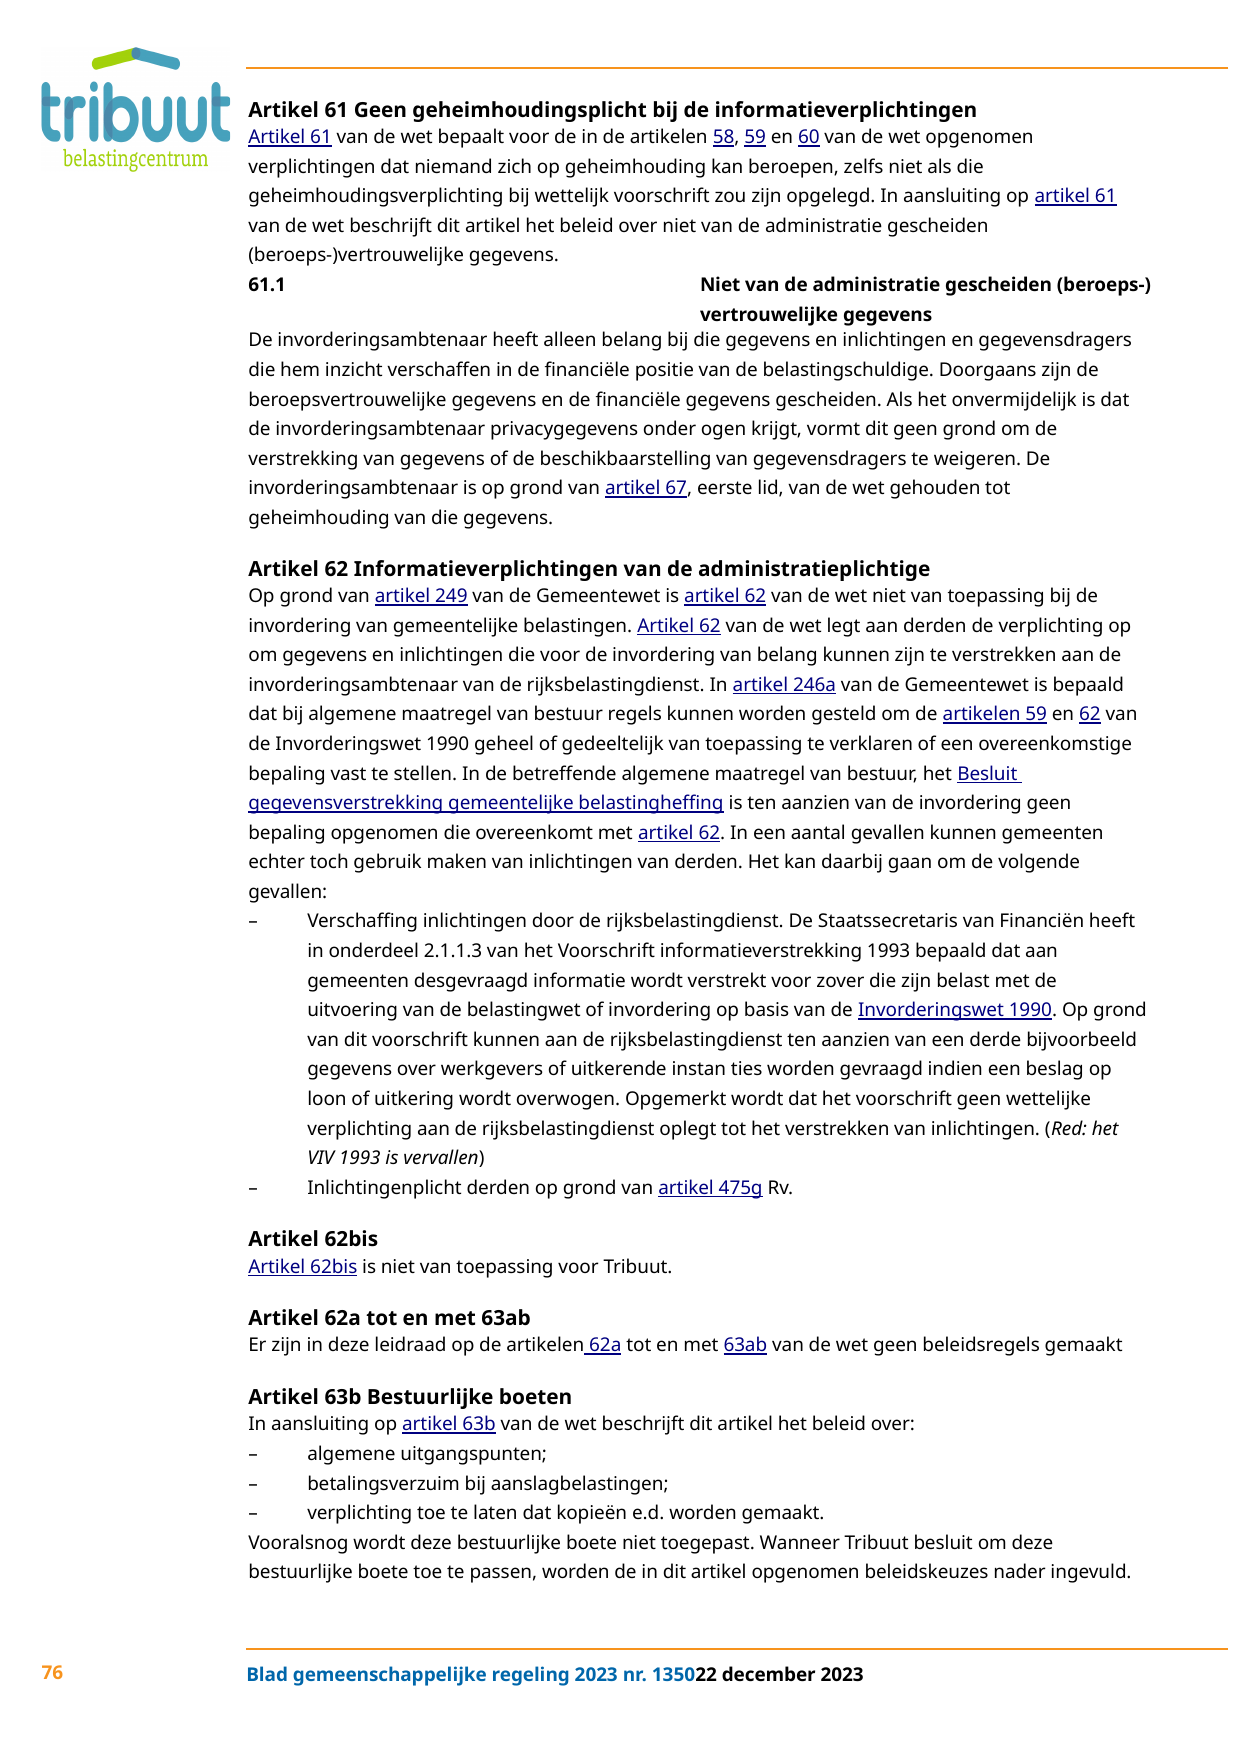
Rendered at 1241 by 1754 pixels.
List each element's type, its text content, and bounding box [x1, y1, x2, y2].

text Artikel 62a tot en met 63ab [248, 1303, 1152, 1332]
text Artikel 62bis is niet van toepassing voor Tribuut. [248, 1253, 1152, 1278]
text Artikel 63b Bestuurlijke boeten [248, 1382, 1152, 1411]
table_header 61.1 [248, 271, 700, 327]
list verplichting toe te laten dat kopieën e.d. worden gemaakt. [248, 1499, 1152, 1525]
text Artikel 62 Informatieverplichtingen van de administratieplichtige [248, 554, 1152, 582]
table_header Niet van de administratie gescheiden (beroeps-) vertrouwelijke gegevens [700, 271, 1152, 327]
list Verschaffing inlichtingen door de rijksbelastingdienst. De Staatssecretaris van Financiën heeft in onderdeel 2.1.1.3 van het Voorschrift informatieverstrekking 1993 bepaald dat aan gemeenten desgevraagd informatie wordt verstrekt voor zover die zijn belast met de uitvoering van de belastingwet of invordering op basis van de Invorderingswet 1990. Op grond van dit voorschrift kunnen aan de rijksbelastingdienst ten aanzien van een derde bijvoorbeeld gegevens over werkgevers of uitkerende instan ties worden gevraagd indien een beslag op loon of uitkering wordt overwogen. Opgemerkt wordt dat het voorschrift geen wettelijke verplichting aan de rijksbelastingdienst oplegt tot het verstrekken van inlichtingen. (Red: het VIV 1993 is vervallen) [248, 908, 1152, 1170]
text Vooralsnog wordt deze bestuurlijke boete niet toegepast. Wanneer Tribuut besluit om deze bestuurlijke boete toe te passen, worden de in dit artikel opgenomen beleidskeuzes nader ingevuld. [248, 1529, 1152, 1584]
text In aansluiting op artikel 63b van de wet beschrijft dit artikel het beleid over: [248, 1411, 1152, 1436]
table_cell De invorderingsambtenaar heeft alleen belang bij die gegevens en inlichtingen en gegevensdragers die hem inzicht verschaffen in de financiële positie van de belastingschuldige. Doorgaans zijn de beroepsvertrouwelijke gegevens en de financiële gegevens gescheiden. Als het onvermijdelijk is dat de invorderingsambtenaar privacygegevens onder ogen krijgt, vormt dit geen grond om de verstrekking van gegevens of de beschikbaarstelling van gegevensdragers te weigeren. De invorderingsambtenaar is op grond van artikel 67, eerste lid, van de wet gehouden tot geheimhouding van die gegevens. [248, 327, 1152, 530]
text Er zijn in deze leidraad op de artikelen 62a tot en met 63ab van de wet geen beleidsregels gemaakt [248, 1332, 1152, 1357]
text Op grond van artikel 249 van de Gemeentewet is artikel 62 van de wet niet van toepassing bij de invordering van gemeentelijke belastingen. Artikel 62 van de wet legt aan derden de verplichting op om gegevens en inlichtingen die voor de invordering van belang kunnen zijn te verstrekken aan de invorderingsambtenaar van de rijksbelastingdienst. In artikel 246a van de Gemeentewet is bepaald dat bij algemene maatregel van bestuur regels kunnen worden gesteld om de artikelen 59 en 62 van de Invorderingswet 1990 geheel of gedeeltelijk van toepassing te verklaren of een overeenkomstige bepaling vast te stellen. In de betreffende algemene maatregel van bestuur, het Besluit gegevensverstrekking gemeentelijke belastingheffing is ten aanzien van de invordering geen bepaling opgenomen die overeenkomt met artikel 62. In een aantal gevallen kunnen gemeenten echter toch gebruik maken van inlichtingen van derden. Het kan daarbij gaan om de volgende gevallen: [248, 582, 1152, 904]
text Artikel 61 Geen geheimhoudingsplicht bij de informatieverplichtingen [248, 95, 1152, 123]
picture [41, 47, 231, 172]
text Artikel 61 van de wet bepaalt voor de in de artikelen 58, 59 en 60 van de wet opgenomen verplichtingen dat niemand zich op geheimhouding kan beroepen, zelfs niet als die geheimhoudingsverplichting bij wettelijk voorschrift zou zijn opgelegd. In aansluiting op artikel 61 van de wet beschrijft dit artikel het beleid over niet van de administratie gescheiden (beroeps-)vertrouwelijke gegevens. [248, 123, 1152, 267]
list algemene uitgangspunten; [248, 1440, 1152, 1466]
list Inlichtingenplicht derden op grond van artikel 475g Rv. [248, 1174, 1152, 1200]
list betalingsverzuim bij aanslagbelastingen; [248, 1470, 1152, 1495]
text Artikel 62bis [248, 1224, 1152, 1253]
